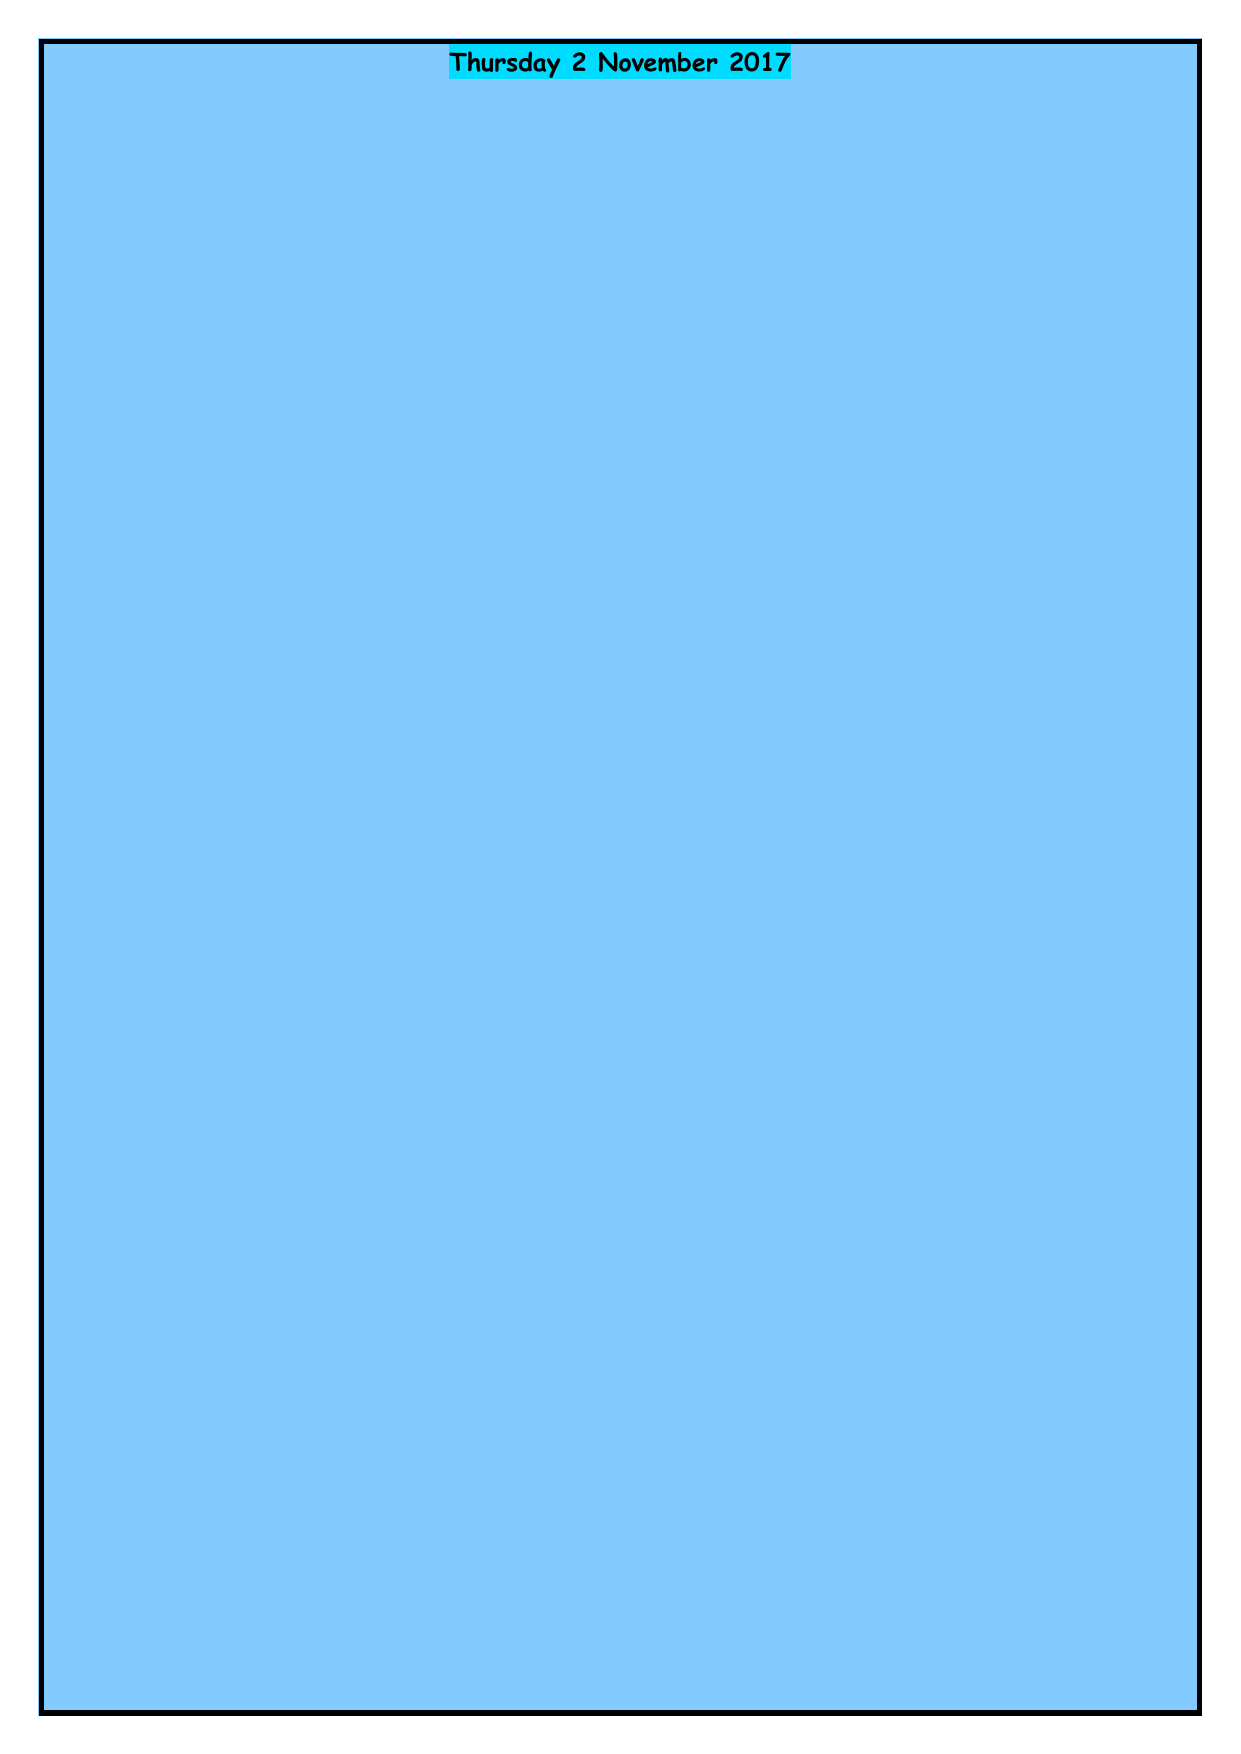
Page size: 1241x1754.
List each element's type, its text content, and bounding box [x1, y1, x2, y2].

text Thursday 2 November 2017 [44, 44, 1197, 79]
